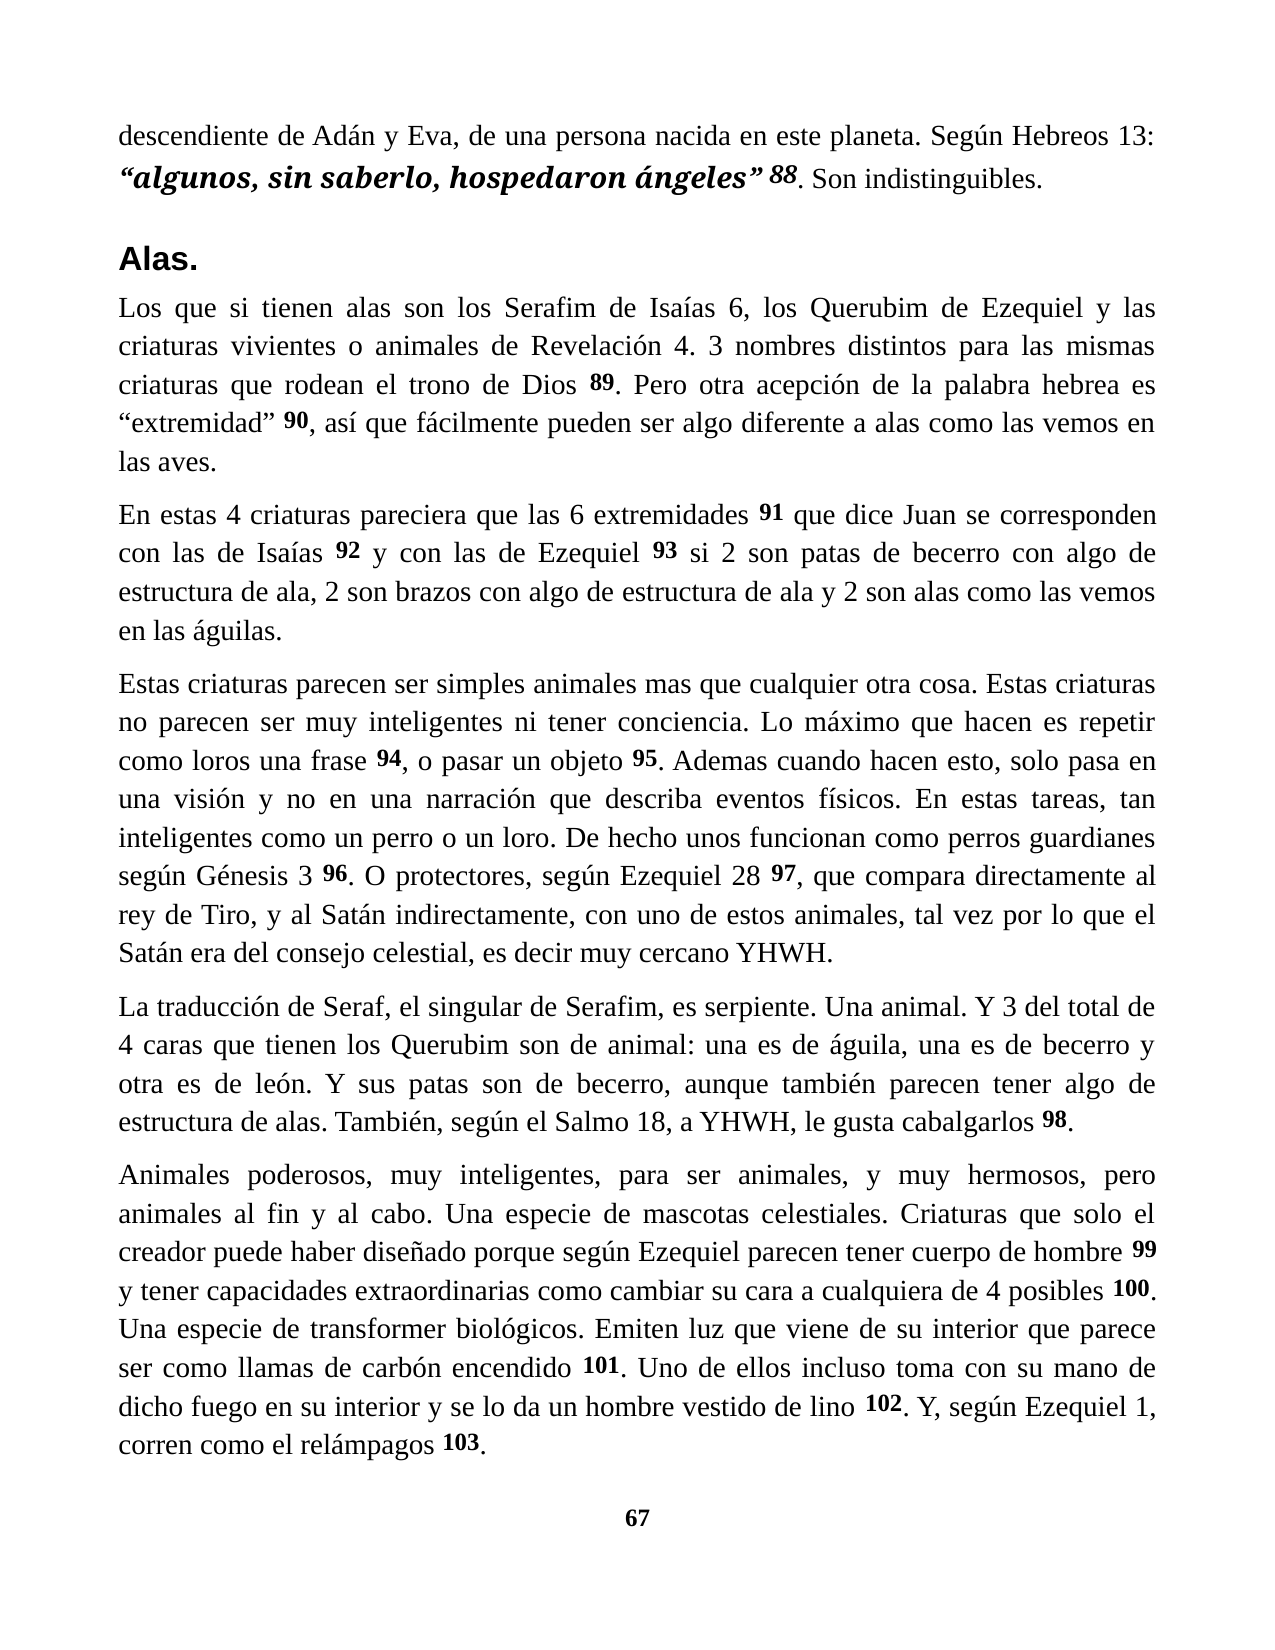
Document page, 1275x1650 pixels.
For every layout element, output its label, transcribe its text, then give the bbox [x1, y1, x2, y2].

text En estas 4 criaturas pareciera que las 6 extremidades que dice Juan se corresponden con las de Isaías y con las de Ezequiel si 2 son patas de becerro con algo de estructura de ala, 2 son brazos con algo de estructura de ala y 2 son alas como las vemos en las águilas. [118, 497, 1157, 646]
subtitle Alas. [118, 239, 1157, 277]
text Estas criaturas parecen ser simples animales mas que cualquier otra cosa. Estas criaturas no parecen ser muy inteligentes ni tener conciencia. Lo máximo que hacen es repetir como loros una frase , o pasar un objeto . Ademas cuando hacen esto, solo pasa en una visión y no en una narración que describa eventos físicos. En estas tareas, tan inteligentes como un perro o un loro. De hecho unos funcionan como perros guardianes según Génesis 3 . O protectores, según Ezequiel 28 , que compara directamente al rey de Tiro, y al Satán indirectamente, con uno de estos animales, tal vez por lo que el Satán era del consejo celestial, es decir muy cercano YHWH. [118, 666, 1157, 969]
text Los que si tienen alas son los Serafim de Isaías 6, los Querubim de Ezequiel y las criaturas vivientes o animales de Revelación 4. 3 nombres distintos para las mismas criaturas que rodean el trono de Dios . Pero otra acepción de la palabra hebrea es “extremidad” , así que fácilmente pueden ser algo diferente a alas como las vemos en las aves. [118, 290, 1157, 477]
text descendiente de Adán y Eva, de una persona nacida en este planeta. Según Hebreos 13: “algunos, sin saberlo, hospedaron ángeles” . Son indistinguibles. [118, 118, 1157, 197]
text Animales poderosos, muy inteligentes, para ser animales, y muy hermosos, pero animales al fin y al cabo. Una especie de mascotas celestiales. Criaturas que solo el creador puede haber diseñado porque según Ezequiel parecen tener cuerpo de hombre y tener capacidades extraordinarias como cambiar su cara a cualquiera de 4 posibles . Una especie de transformer biológicos. Emiten luz que viene de su interior que parece ser como llamas de carbón encendido . Uno de ellos incluso toma con su mano de dicho fuego en su interior y se lo da un hombre vestido de lino . Y, según Ezequiel 1, corren como el relámpagos . [118, 1157, 1157, 1461]
text La traducción de Seraf, el singular de Serafim, es serpiente. Una animal. Y 3 del total de 4 caras que tienen los Querubim son de animal: una es de águila, una es de becerro y otra es de león. Y sus patas son de becerro, aunque también parecen tener algo de estructura de alas. También, según el Salmo 18, a YHWH, le gusta cabalgarlos . [118, 989, 1157, 1138]
